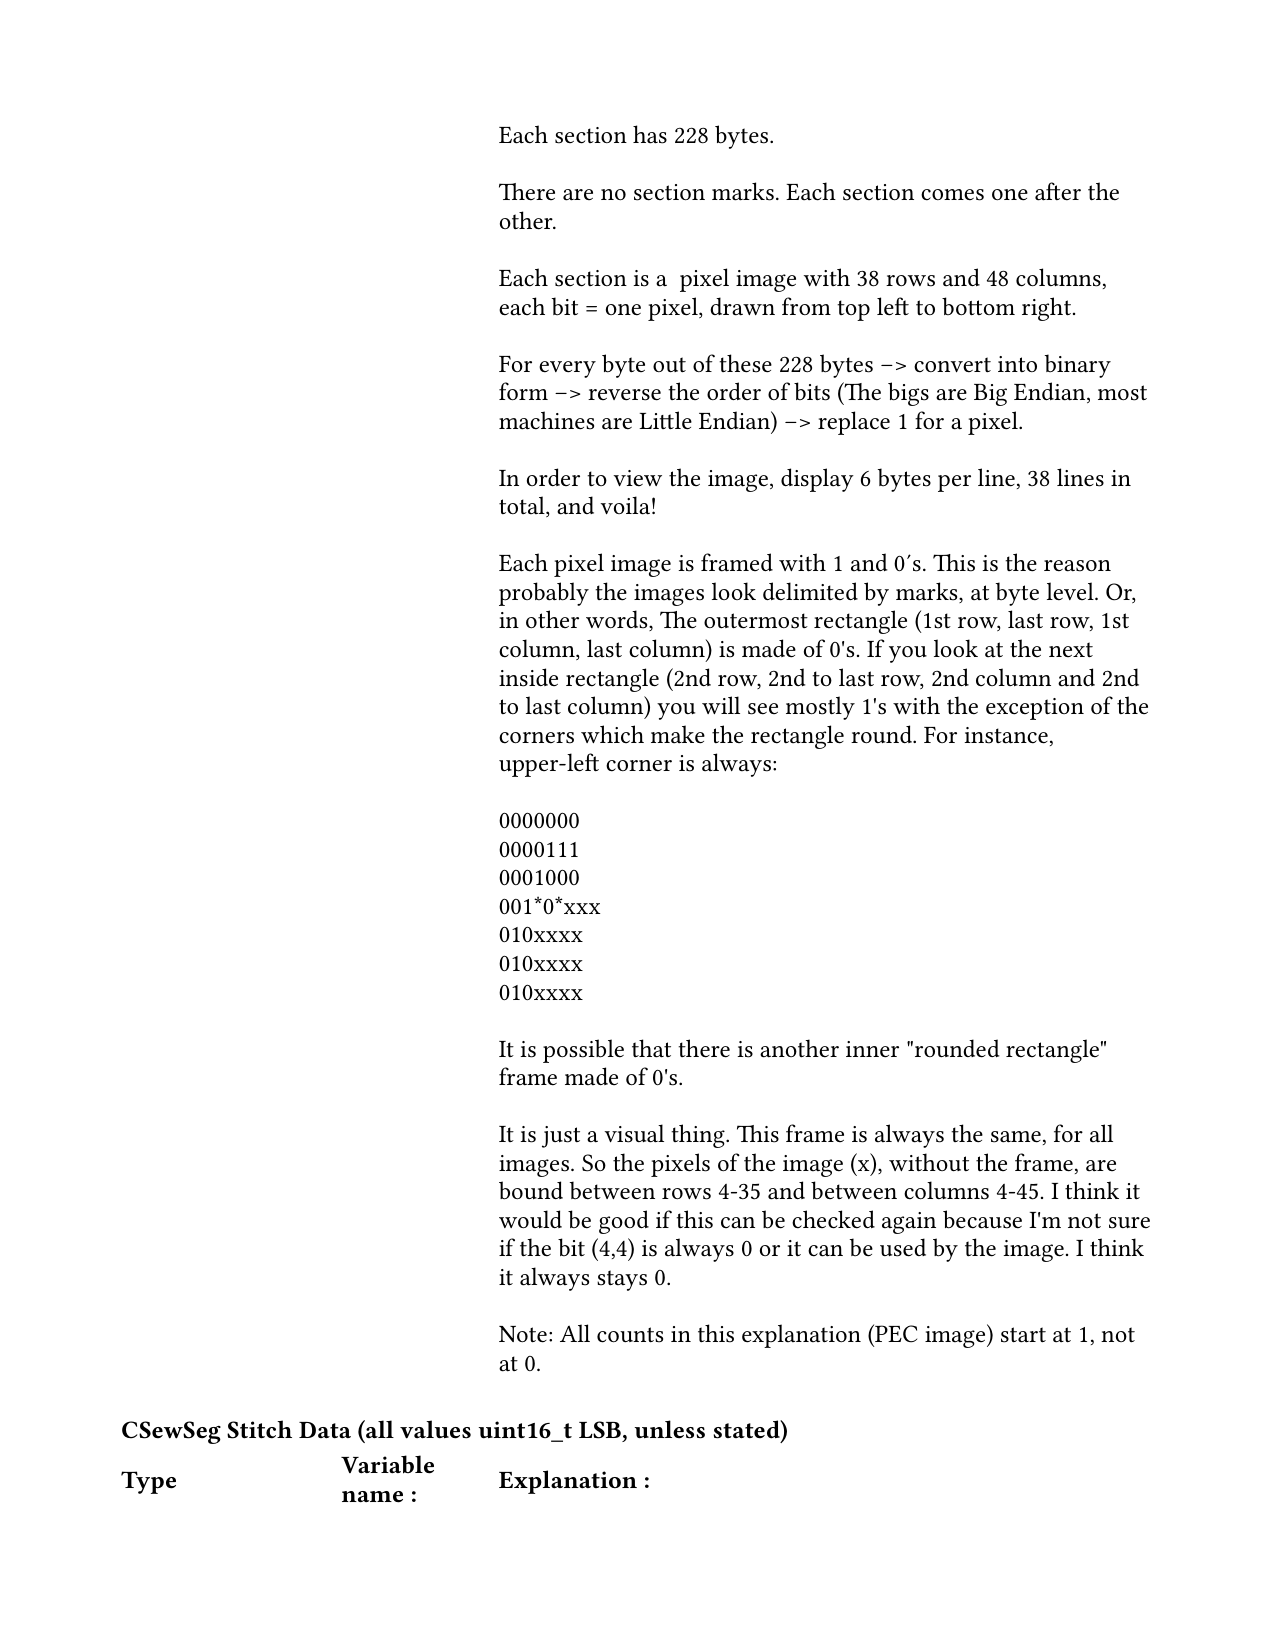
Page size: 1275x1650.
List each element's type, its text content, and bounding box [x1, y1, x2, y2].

table_header CSewSeg Stitch Data (all values uint16_t LSB, unless stated) [118, 1414, 1157, 1448]
table_cell Each section has 228 bytes. There are no section marks. Each section comes one after the other. Each section is a pixel image with 38 rows and 48 columns, each bit = one pixel, drawn from top left to bottom right. For every byte out of these 228 bytes –> convert into binary form –> reverse the order of bits (The bigs are Big Endian, most machines are Little Endian) –> replace 1 for a pixel. In order to view the image, display 6 bytes per line, 38 lines in total, and voila! Each pixel image is framed with 1 and 0′s. This is the reason probably the images look delimited by marks, at byte level. Or, in other words, The outermost rectangle (1st row, last row, 1st column, last column) is made of 0's. If you look at the next inside rectangle (2nd row, 2nd to last row, 2nd column and 2nd to last column) you will see mostly 1's with the exception of the corners which make the rectangle round. For instance, upper-left corner is always: 0000000 0000111 0001000 001*0*xxx 010xxxx 010xxxx 010xxxx It is possible that there is another inner "rounded rectangle" frame made of 0's. It is just a visual thing. This frame is always the same, for all images. So the pixels of the image (x), without the frame, are bound between rows 4-35 and between columns 4-45. I think it would be good if this can be checked again because I'm not sure if the bit (4,4) is always 0 or it can be used by the image. I think it always stays 0. Note: All counts in this explanation (PEC image) start at 1, not at 0. [495, 118, 1157, 1380]
table_cell [338, 118, 495, 1380]
table_cell [118, 118, 338, 1380]
table_cell Type [118, 1448, 338, 1512]
table_cell Variable name : [338, 1448, 495, 1512]
table_cell Explanation : [495, 1448, 1157, 1512]
